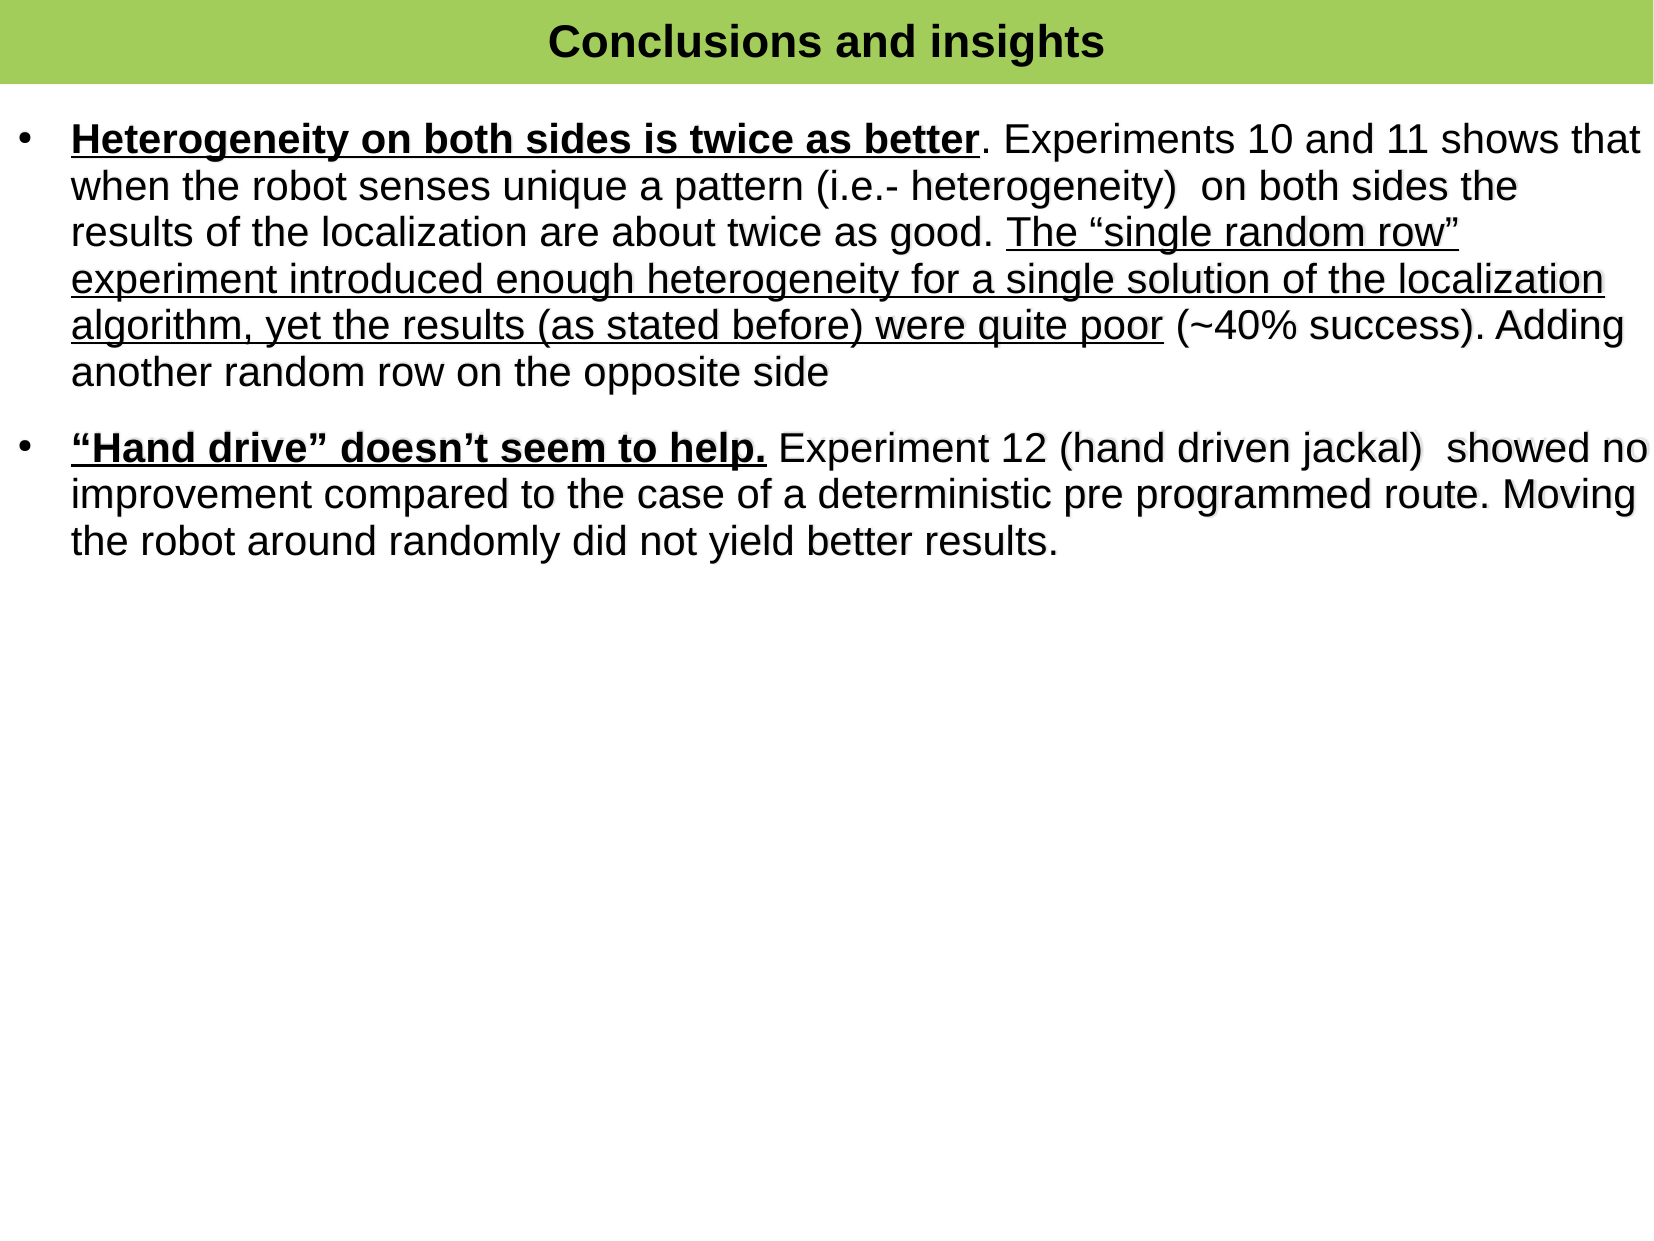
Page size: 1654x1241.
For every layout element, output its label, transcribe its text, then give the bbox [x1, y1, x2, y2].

list Heterogeneity on both sides is twice as better. Experiments 10 and 11 shows that when the robot senses unique a pattern (i.e.- heterogeneity) on both sides the results of the localization are about twice as good. The “single random row” experiment introduced enough heterogeneity for a single solution of the localization algorithm, yet the results (as stated before) were quite poor (~40% success). Adding another random row on the opposite side “Hand drive” doesn’t seem to help. Experiment 12 (hand driven jackal) showed no improvement compared to the case of a deterministic pre programmed route. Moving the robot around randomly did not yield better results. [0, 115, 1654, 1241]
title Conclusions and insights [0, 0, 1654, 85]
